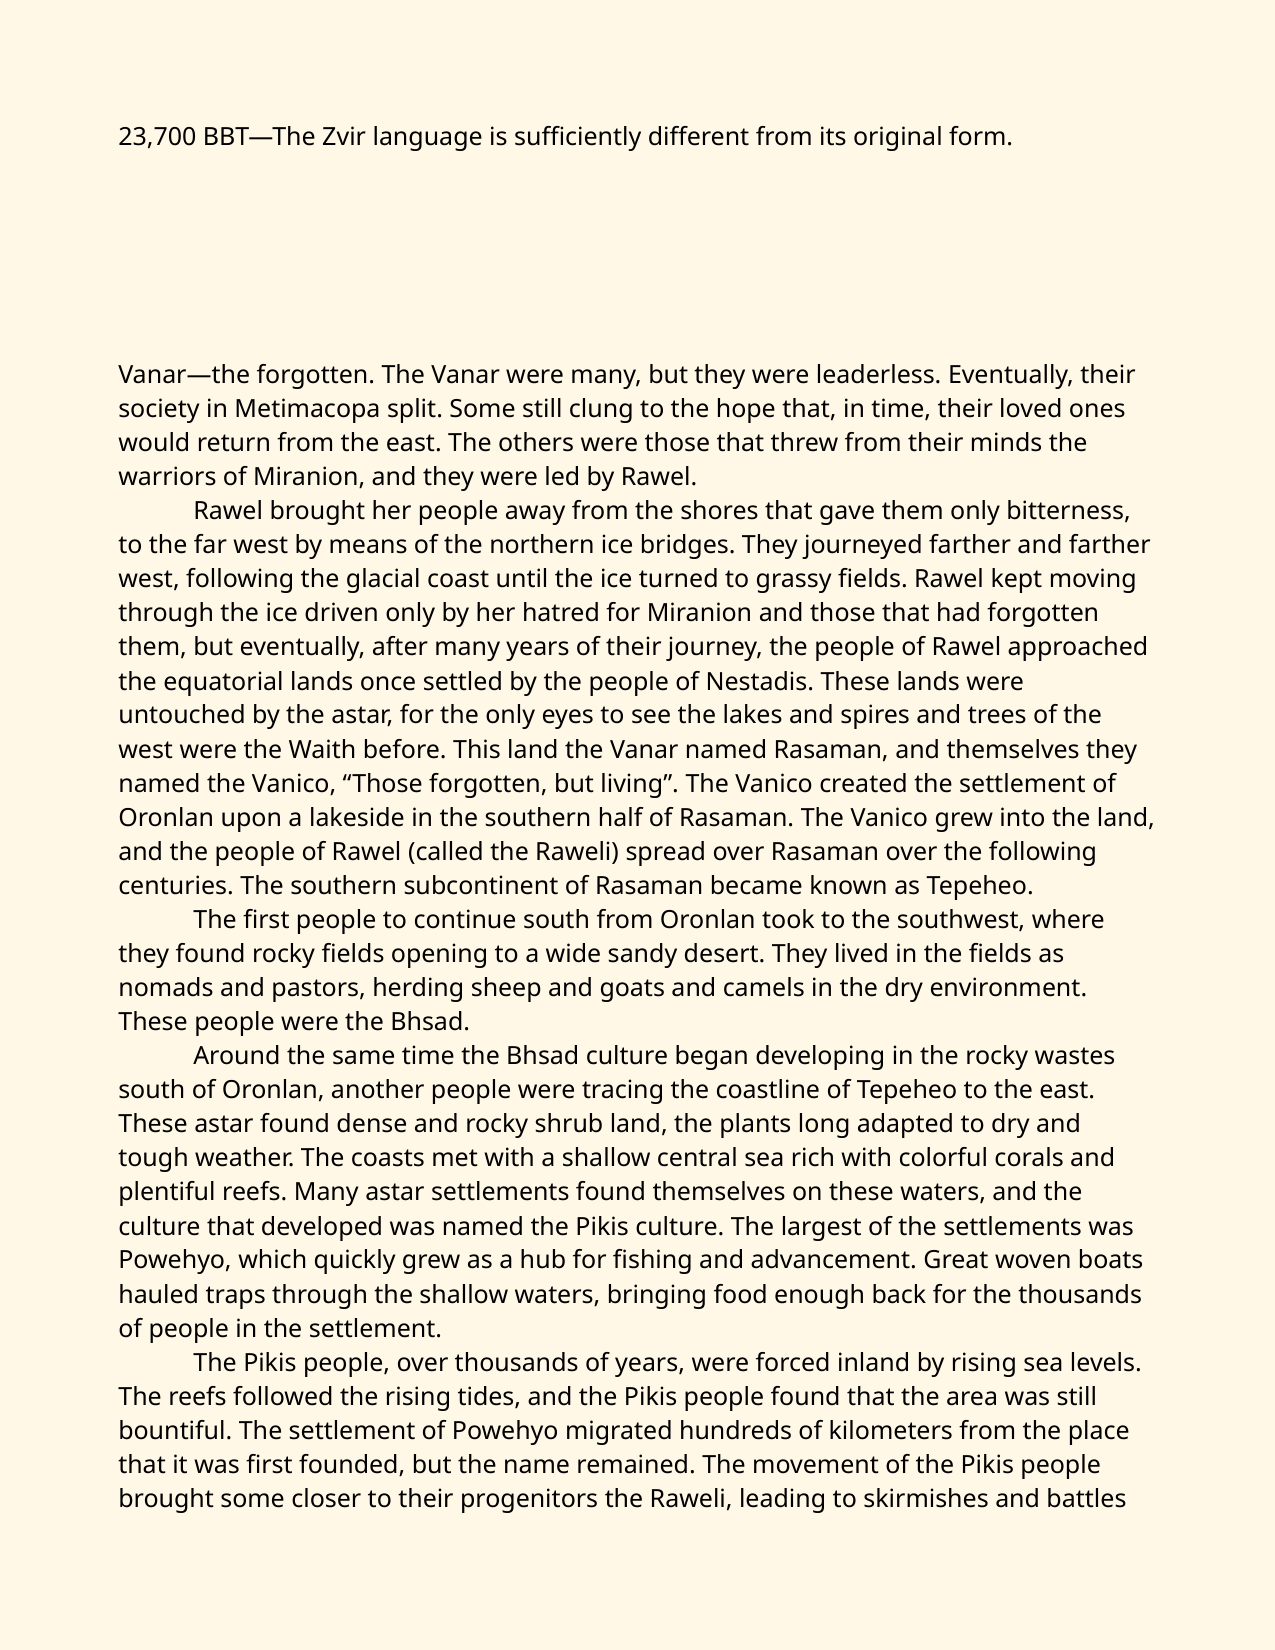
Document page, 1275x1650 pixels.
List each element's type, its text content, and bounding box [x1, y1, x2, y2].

text Vanar—the forgotten. The Vanar were many, but they were leaderless. Eventually, their society in Metimacopa split. Some still clung to the hope that, in time, their loved ones would return from the east. The others were those that threw from their minds the warriors of Miranion, and they were led by Rawel. [118, 357, 1157, 493]
text Around the same time the Bhsad culture began developing in the rocky wastes south of Oronlan, another people were tracing the coastline of Tepeheo to the east. These astar found dense and rocky shrub land, the plants long adapted to dry and tough weather. The coasts met with a shallow central sea rich with colorful corals and plentiful reefs. Many astar settlements found themselves on these waters, and the culture that developed was named the Pikis culture. The largest of the settlements was Powehyo, which quickly grew as a hub for fishing and advancement. Great woven boats hauled traps through the shallow waters, bringing food enough back for the thousands of people in the settlement. [118, 1038, 1157, 1344]
text Rawel brought her people away from the shores that gave them only bitterness, to the far west by means of the northern ice bridges. They journeyed farther and farther west, following the glacial coast until the ice turned to grassy fields. Rawel kept moving through the ice driven only by her hatred for Miranion and those that had forgotten them, but eventually, after many years of their journey, the people of Rawel approached the equatorial lands once settled by the people of Nestadis. These lands were untouched by the astar, for the only eyes to see the lakes and spires and trees of the west were the Waith before. This land the Vanar named Rasaman, and themselves they named the Vanico, “Those forgotten, but living”. The Vanico created the settlement of Oronlan upon a lakeside in the southern half of Rasaman. The Vanico grew into the land, and the people of Rawel (called the Raweli) spread over Rasaman over the following centuries. The southern subcontinent of Rasaman became known as Tepeheo. [118, 493, 1157, 902]
text The first people to continue south from Oronlan took to the southwest, where they found rocky fields opening to a wide sandy desert. They lived in the fields as nomads and pastors, herding sheep and goats and camels in the dry environment. These people were the Bhsad. [118, 902, 1157, 1038]
text 23,700 BBT—The Zvir language is sufficiently different from its original form. [118, 118, 1157, 152]
text The Pikis people, over thousands of years, were forced inland by rising sea levels. The reefs followed the rising tides, and the Pikis people found that the area was still bountiful. The settlement of Powehyo migrated hundreds of kilometers from the place that it was first founded, but the name remained. The movement of the Pikis people brought some closer to their progenitors the Raweli, leading to skirmishes and battles [118, 1344, 1157, 1515]
